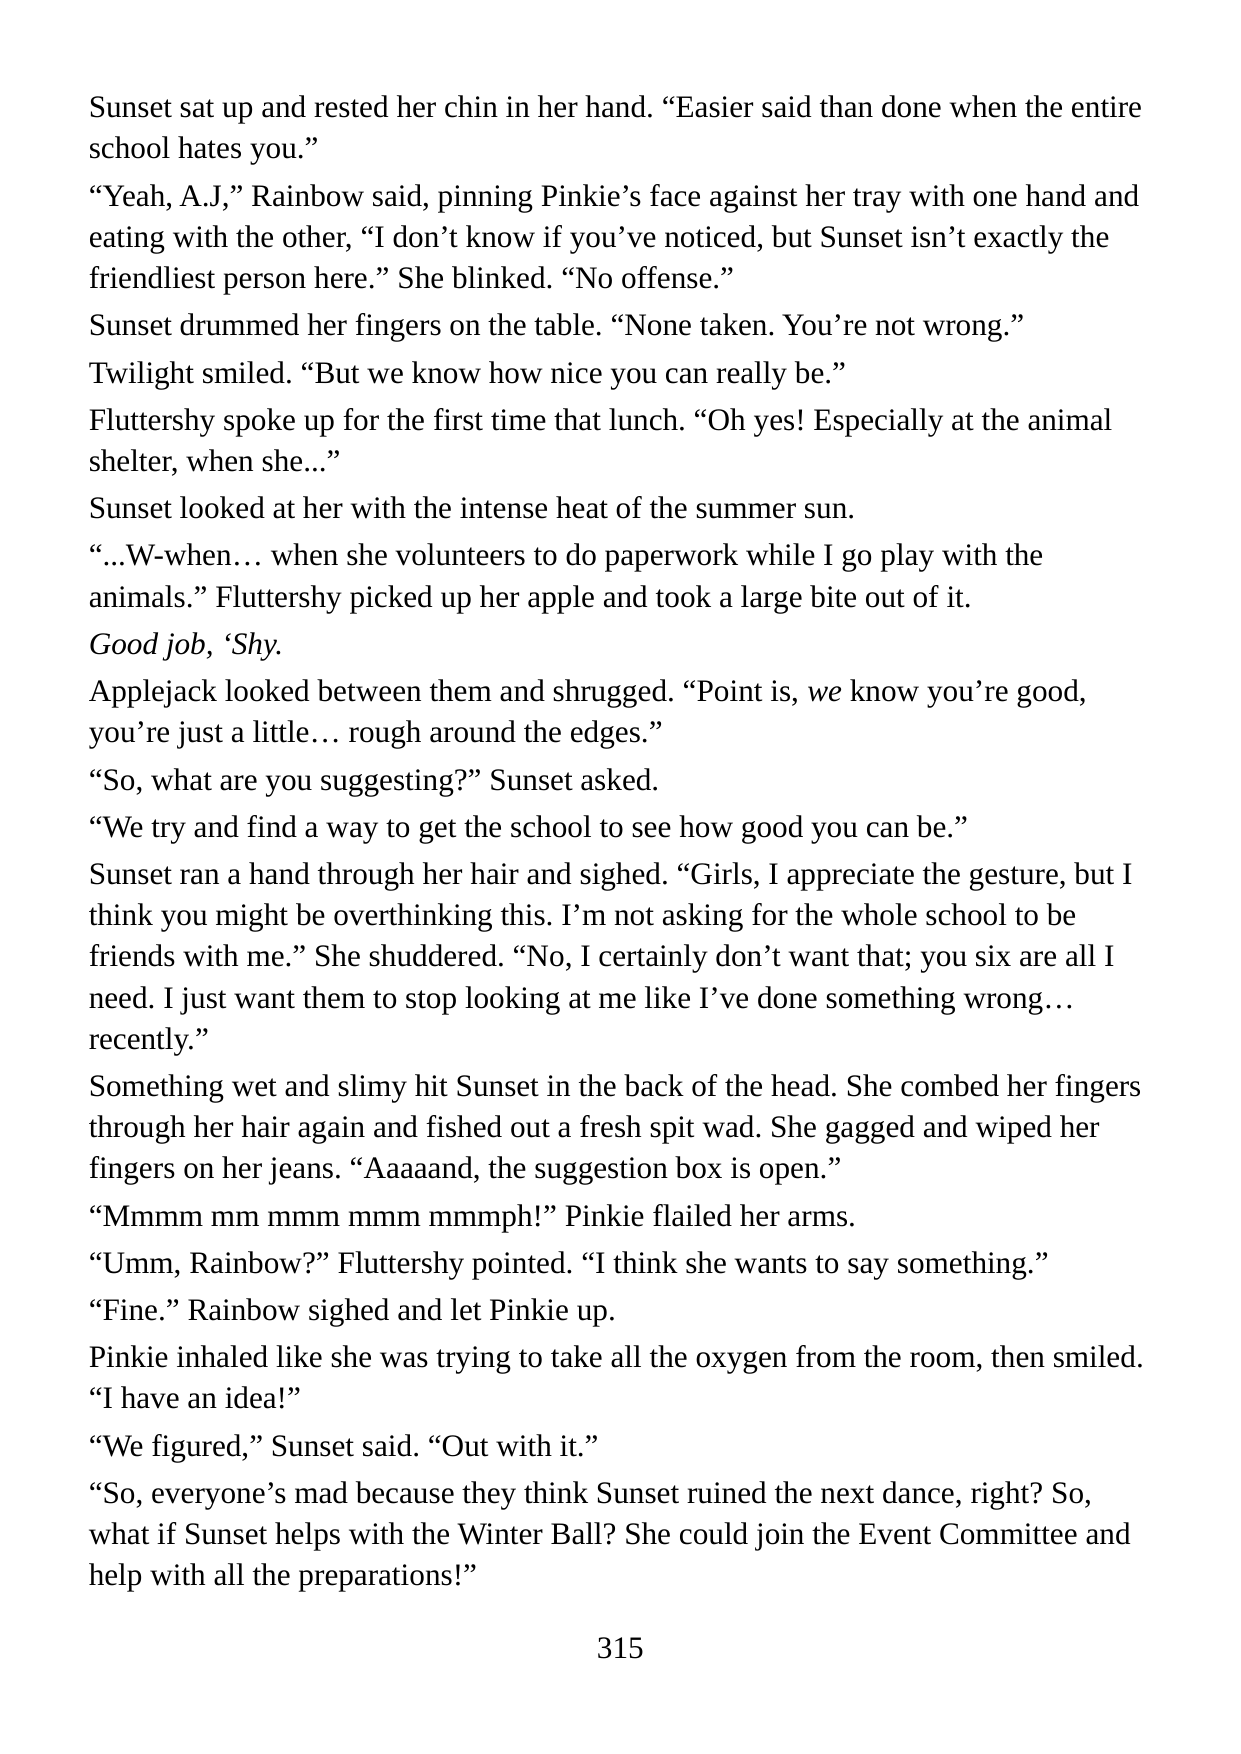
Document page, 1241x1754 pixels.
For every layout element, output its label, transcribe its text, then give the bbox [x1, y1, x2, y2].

text “Umm, Rainbow?” Fluttershy pointed. “I think she wants to say something.” [88, 1244, 1152, 1280]
text “Yeah, A.J,” Rainbow said, pinning Pinkie’s face against her tray with one hand and eating with the other, “I don’t know if you’ve noticed, but Sunset isn’t exactly the friendliest person here.” She blinked. “No offense.” [88, 177, 1152, 295]
text Sunset looked at her with the intense heat of the summer sun. [88, 489, 1152, 525]
text Sunset ran a hand through her hair and sighed. “Girls, I appreciate the gesture, but I think you might be overthinking this. I’m not asking for the whole school to be friends with me.” She shuddered. “No, I certainly don’t want that; you six are all I need. I just want them to stop looking at me like I’ve done something wrong… recently.” [88, 855, 1152, 1056]
text Pinkie inhaled like she was trying to take all the oxygen from the room, then smiled. “I have an idea!” [88, 1338, 1152, 1416]
text “Fine.” Rainbow sighed and let Pinkie up. [88, 1291, 1152, 1327]
text “We try and find a way to get the school to see how good you can be.” [88, 808, 1152, 844]
text “Mmmm mm mmm mmm mmmph!” Pinkie flailed her arms. [88, 1197, 1152, 1233]
text Sunset sat up and rested her chin in her hand. “Easier said than done when the entire school hates you.” [88, 88, 1152, 166]
text Good job, ‘Shy. [88, 625, 1152, 661]
text “So, what are you suggesting?” Sunset asked. [88, 761, 1152, 797]
text “...W-when… when she volunteers to do paperwork while I go play with the animals.” Fluttershy picked up her apple and took a large bite out of it. [88, 537, 1152, 614]
text “So, everyone’s mad because they think Sunset ruined the next dance, right? So, what if Sunset helps with the Winter Ball? She could join the Event Committee and help with all the preparations!” [88, 1474, 1152, 1593]
text Something wet and slimy hit Sunset in the back of the head. She combed her fingers through her hair again and fished out a fresh spit wad. She gagged and wiped her fingers on her jeans. “Aaaaand, the suggestion box is open.” [88, 1067, 1152, 1186]
text Sunset drummed her fingers on the table. “None taken. You’re not wrong.” [88, 307, 1152, 343]
text Twilight smiled. “But we know how nice you can really be.” [88, 354, 1152, 390]
text “We figured,” Sunset said. “Out with it.” [88, 1427, 1152, 1463]
text Fluttershy spoke up for the first time that lunch. “Oh yes! Especially at the animal shelter, when she...” [88, 401, 1152, 478]
text Applejack looked between them and shrugged. “Point is, we know you’re good, you’re just a little… rough around the edges.” [88, 672, 1152, 749]
